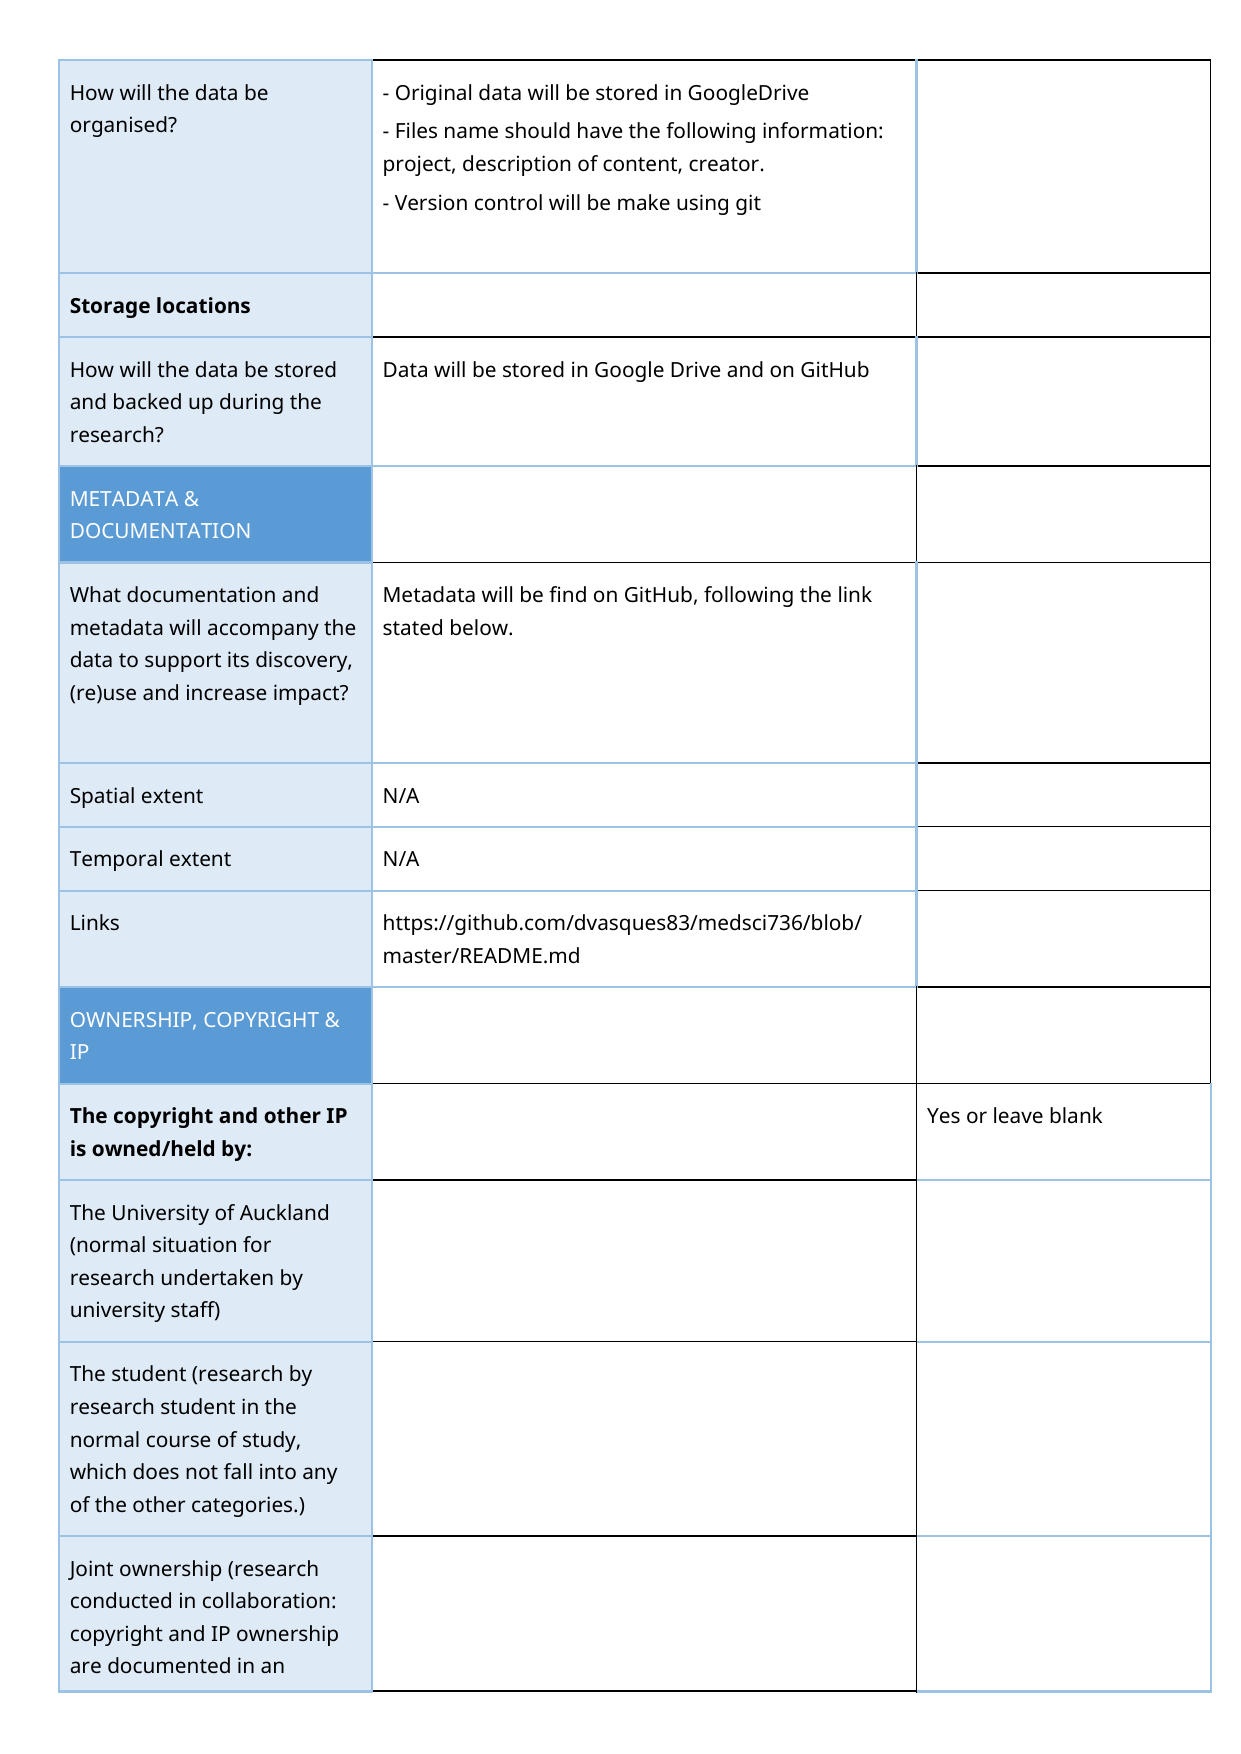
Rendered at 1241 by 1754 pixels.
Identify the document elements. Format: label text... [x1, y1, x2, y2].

table_cell Metadata will be find on GitHub, following the link stated below. [373, 563, 915, 762]
table_cell [373, 467, 916, 561]
table_cell The copyright and other IP is owned/held by: [60, 1085, 371, 1179]
table_cell The student (research by research student in the normal course of study, which does not fall into any of the other categories.) [60, 1343, 371, 1535]
table_cell Storage locations [60, 274, 371, 336]
table_cell [373, 1084, 916, 1179]
table_cell [917, 274, 1210, 336]
table_cell [918, 891, 1210, 986]
table_cell How will the data be organised? [60, 61, 371, 272]
table_cell The University of Auckland (normal situation for research undertaken by university staff) [60, 1181, 371, 1341]
table_cell [918, 338, 1210, 465]
table_cell Spatial extent [60, 764, 371, 826]
table_cell N/A [373, 764, 915, 826]
table_cell [373, 274, 916, 336]
table_cell [917, 1343, 1210, 1535]
table_cell [918, 764, 1210, 826]
table_cell How will the data be stored and backed up during the research? [60, 338, 371, 465]
table_cell Links [60, 892, 371, 986]
table_cell N/A [373, 828, 915, 890]
table_cell [373, 1181, 916, 1341]
table_cell [918, 563, 1210, 762]
table_cell Data will be stored in Google Drive and on GitHub [373, 338, 915, 465]
table_cell [917, 1181, 1210, 1341]
table_cell [917, 1537, 1210, 1690]
table_cell [373, 1537, 916, 1690]
table_cell https://github.com/dvasques83/medsci736/blob/master/README.md [373, 892, 915, 986]
table_cell Joint ownership (research conducted in collaboration: copyright and IP ownership are documented in an [60, 1537, 371, 1690]
table_cell [373, 988, 916, 1083]
table_cell [918, 827, 1210, 890]
table_cell Yes or leave blank [917, 1084, 1210, 1179]
table_cell - Original data will be stored in GoogleDrive - Files name should have the following information: project, description of content, creator. - Version control will be make using git [373, 61, 915, 272]
table_cell OWNERSHIP, COPYRIGHT & IP [60, 988, 371, 1083]
table_cell [917, 467, 1210, 561]
table_cell [917, 988, 1210, 1083]
table_cell What documentation and metadata will accompany the data to support its discovery, (re)use and increase impact? [60, 564, 371, 762]
table_cell [373, 1342, 916, 1535]
table_cell [918, 61, 1210, 272]
table_cell METADATA & DOCUMENTATION [60, 467, 371, 561]
table_cell Temporal extent [60, 828, 371, 890]
